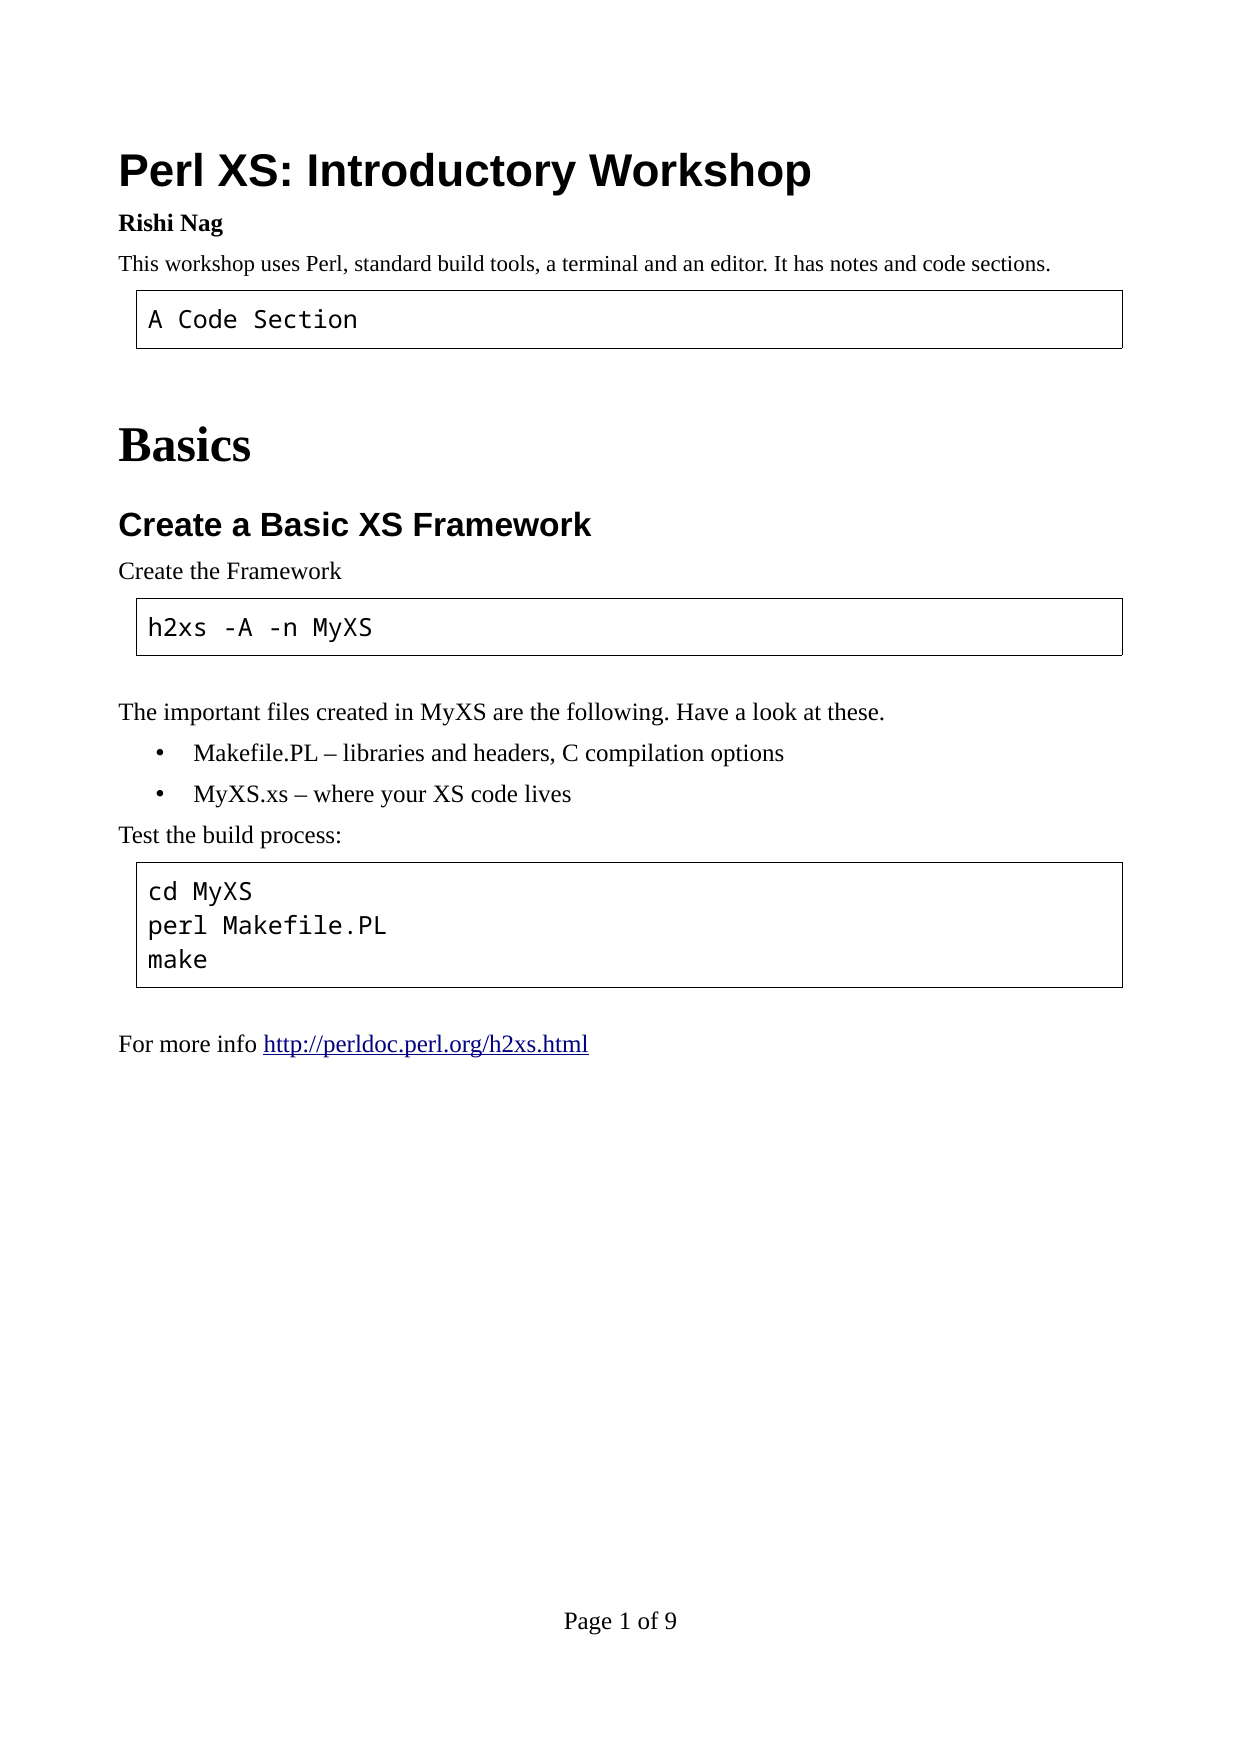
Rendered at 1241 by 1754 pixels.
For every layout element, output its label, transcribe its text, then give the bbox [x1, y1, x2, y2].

text Rishi Nag [118, 208, 1122, 237]
text make [137, 930, 1122, 987]
text This workshop uses Perl, standard build tools, a terminal and an editor. It has notes and code sections. [118, 249, 1122, 276]
list Makefile.PL – libraries and headers, C compilation options [156, 738, 1122, 767]
text perl Makefile.PL [137, 896, 1122, 930]
subtitle Perl XS: Introductory Workshop [118, 143, 1122, 196]
text A Code Section [137, 291, 1122, 348]
text The important files created in MyXS are the following. Have a look at these. [118, 697, 1122, 725]
subtitle Create a Basic XS Framework [118, 505, 1122, 544]
text cd MyXS [137, 863, 1122, 896]
subtitle Basics [118, 414, 1122, 472]
list MyXS.xs – where your XS code lives [156, 779, 1122, 808]
text Test the build process: [118, 820, 1122, 849]
text h2xs -A -n MyXS [137, 599, 1122, 655]
subtitle For more info http://perldoc.perl.org/h2xs.html [118, 1029, 1122, 1057]
text Create the Framework [118, 556, 1122, 585]
